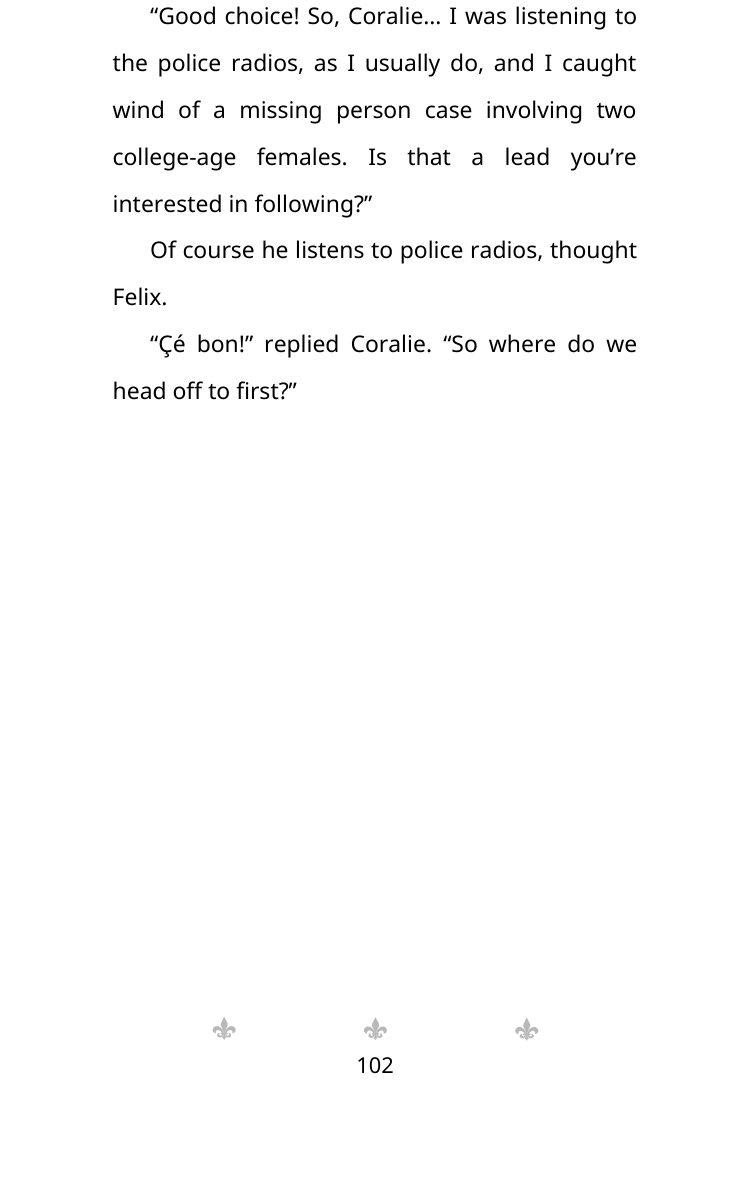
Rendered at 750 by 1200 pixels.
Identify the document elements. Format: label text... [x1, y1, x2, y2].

text “Good choice! So, Coralie… I was listening to the police radios, as I usually do, and I caught wind of a missing person case involving two college-age females. Is that a lead you’re interested in following?” [112, 0, 637, 219]
text “Çé bon!” replied Coralie. “So where do we head off to first?” [112, 328, 637, 406]
text Of course he listens to police radios, thought Felix. [112, 234, 637, 312]
